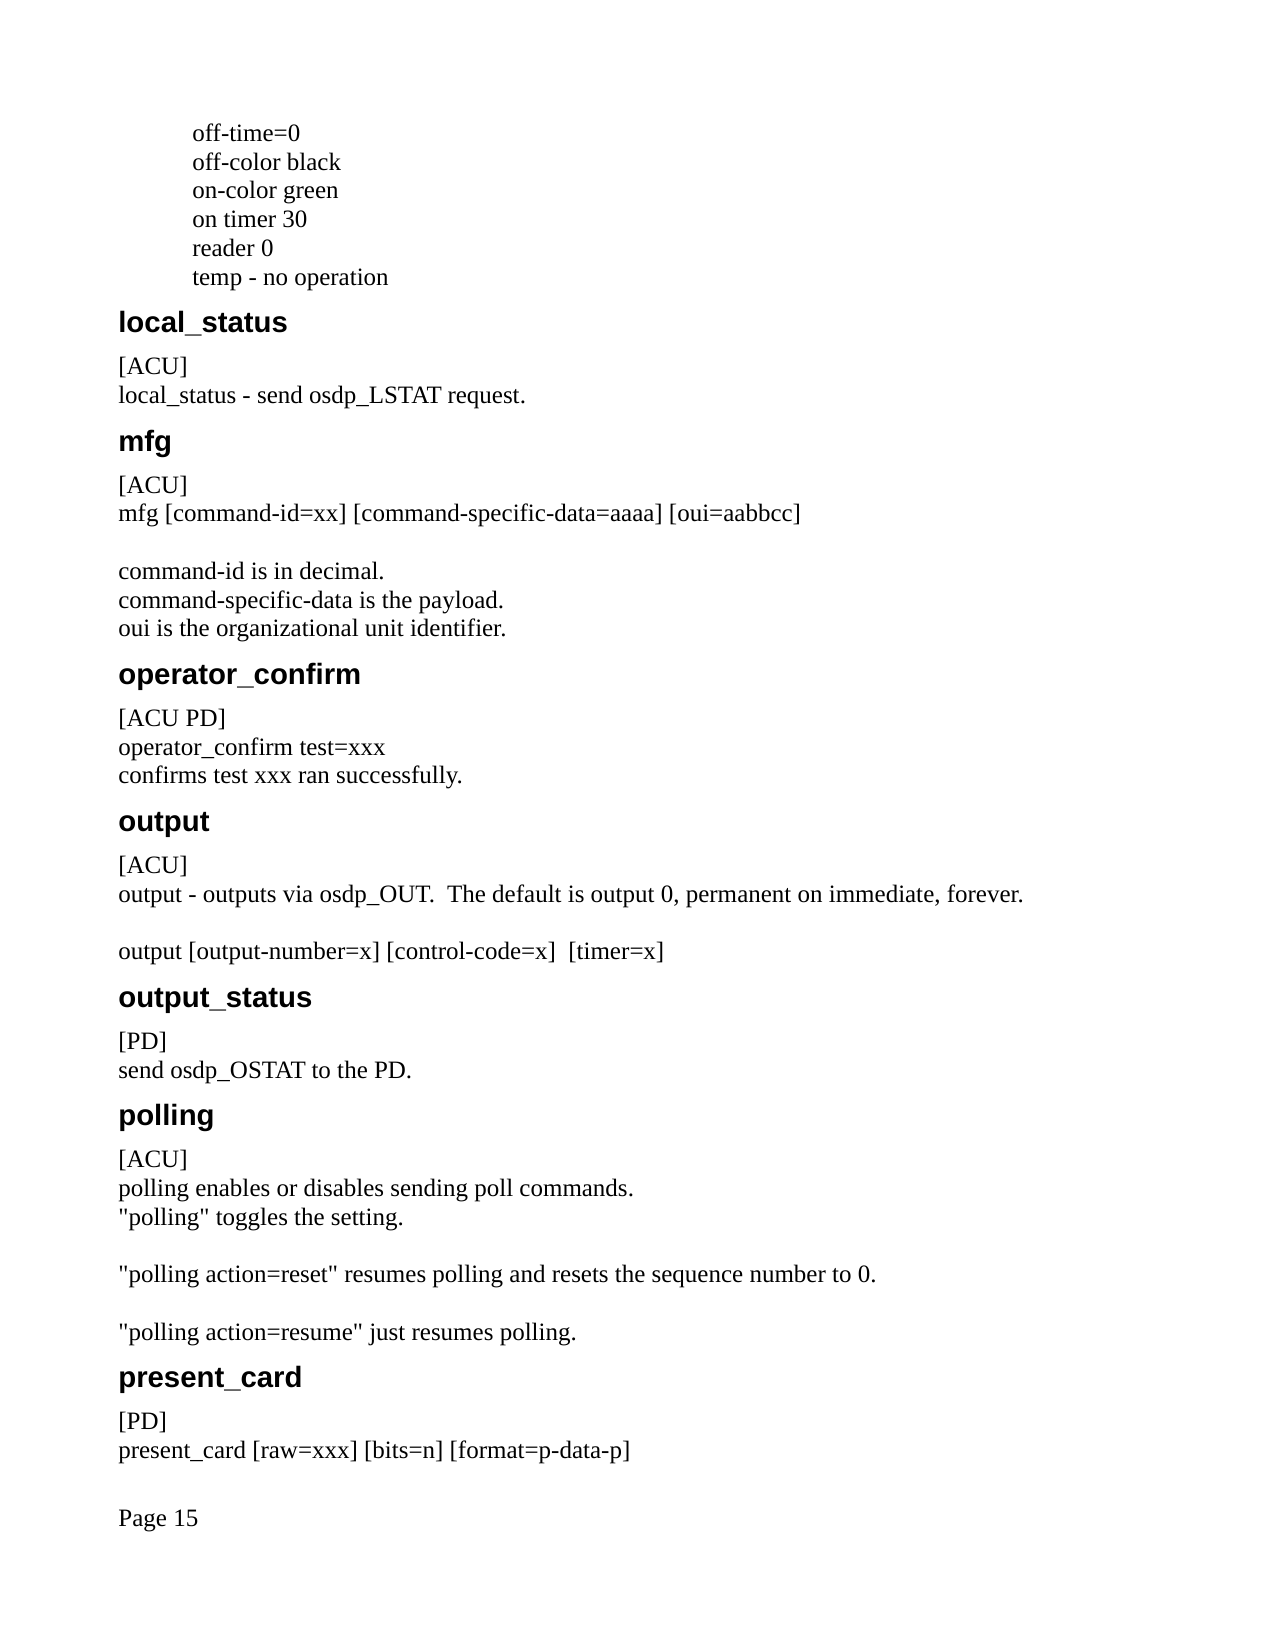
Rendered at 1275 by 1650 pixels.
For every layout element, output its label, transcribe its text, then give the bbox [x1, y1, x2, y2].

text output - outputs via osdp_OUT. The default is output 0, permanent on immediate, forever. [118, 879, 1157, 908]
subtitle mfg [118, 423, 1157, 457]
subtitle operator_confirm [118, 657, 1157, 691]
text command-specific-data is the payload. [118, 585, 1157, 613]
text output [output-number=x] [control-code=x] [timer=x] [118, 936, 1157, 965]
text [ACU] [118, 1144, 1157, 1173]
subtitle output_status [118, 980, 1157, 1013]
subtitle polling [118, 1098, 1157, 1132]
text polling enables or disables sending poll commands. [118, 1173, 1157, 1202]
text send osdp_OSTAT to the PD. [118, 1055, 1157, 1083]
text [ACU] [118, 850, 1157, 879]
text [PD] [118, 1406, 1157, 1435]
text operator_confirm test=xxx [118, 732, 1157, 761]
text command-id is in decimal. [118, 556, 1157, 585]
text off-time=0 [118, 118, 1157, 147]
text confirms test xxx ran successfully. [118, 761, 1157, 789]
text mfg [command-id=xx] [command-specific-data=aaaa] [oui=aabbcc] [118, 498, 1157, 527]
text "polling action=resume" just resumes polling. [118, 1317, 1157, 1346]
text temp - no operation [118, 262, 1157, 291]
text "polling" toggles the setting. [118, 1202, 1157, 1231]
text on-color green [118, 176, 1157, 204]
subtitle local_status [118, 305, 1157, 339]
text oui is the organizational unit identifier. [118, 613, 1157, 642]
text [ACU] [118, 351, 1157, 380]
text off-color black [118, 147, 1157, 176]
text present_card [raw=xxx] [bits=n] [format=p-data-p] [118, 1435, 1157, 1464]
text [PD] [118, 1026, 1157, 1055]
text [ACU PD] [118, 703, 1157, 732]
text on timer 30 [118, 204, 1157, 233]
subtitle output [118, 804, 1157, 838]
subtitle present_card [118, 1360, 1157, 1394]
text reader 0 [118, 233, 1157, 262]
text [ACU] [118, 470, 1157, 498]
text local_status - send osdp_LSTAT request. [118, 380, 1157, 409]
text "polling action=reset" resumes polling and resets the sequence number to 0. [118, 1259, 1157, 1288]
